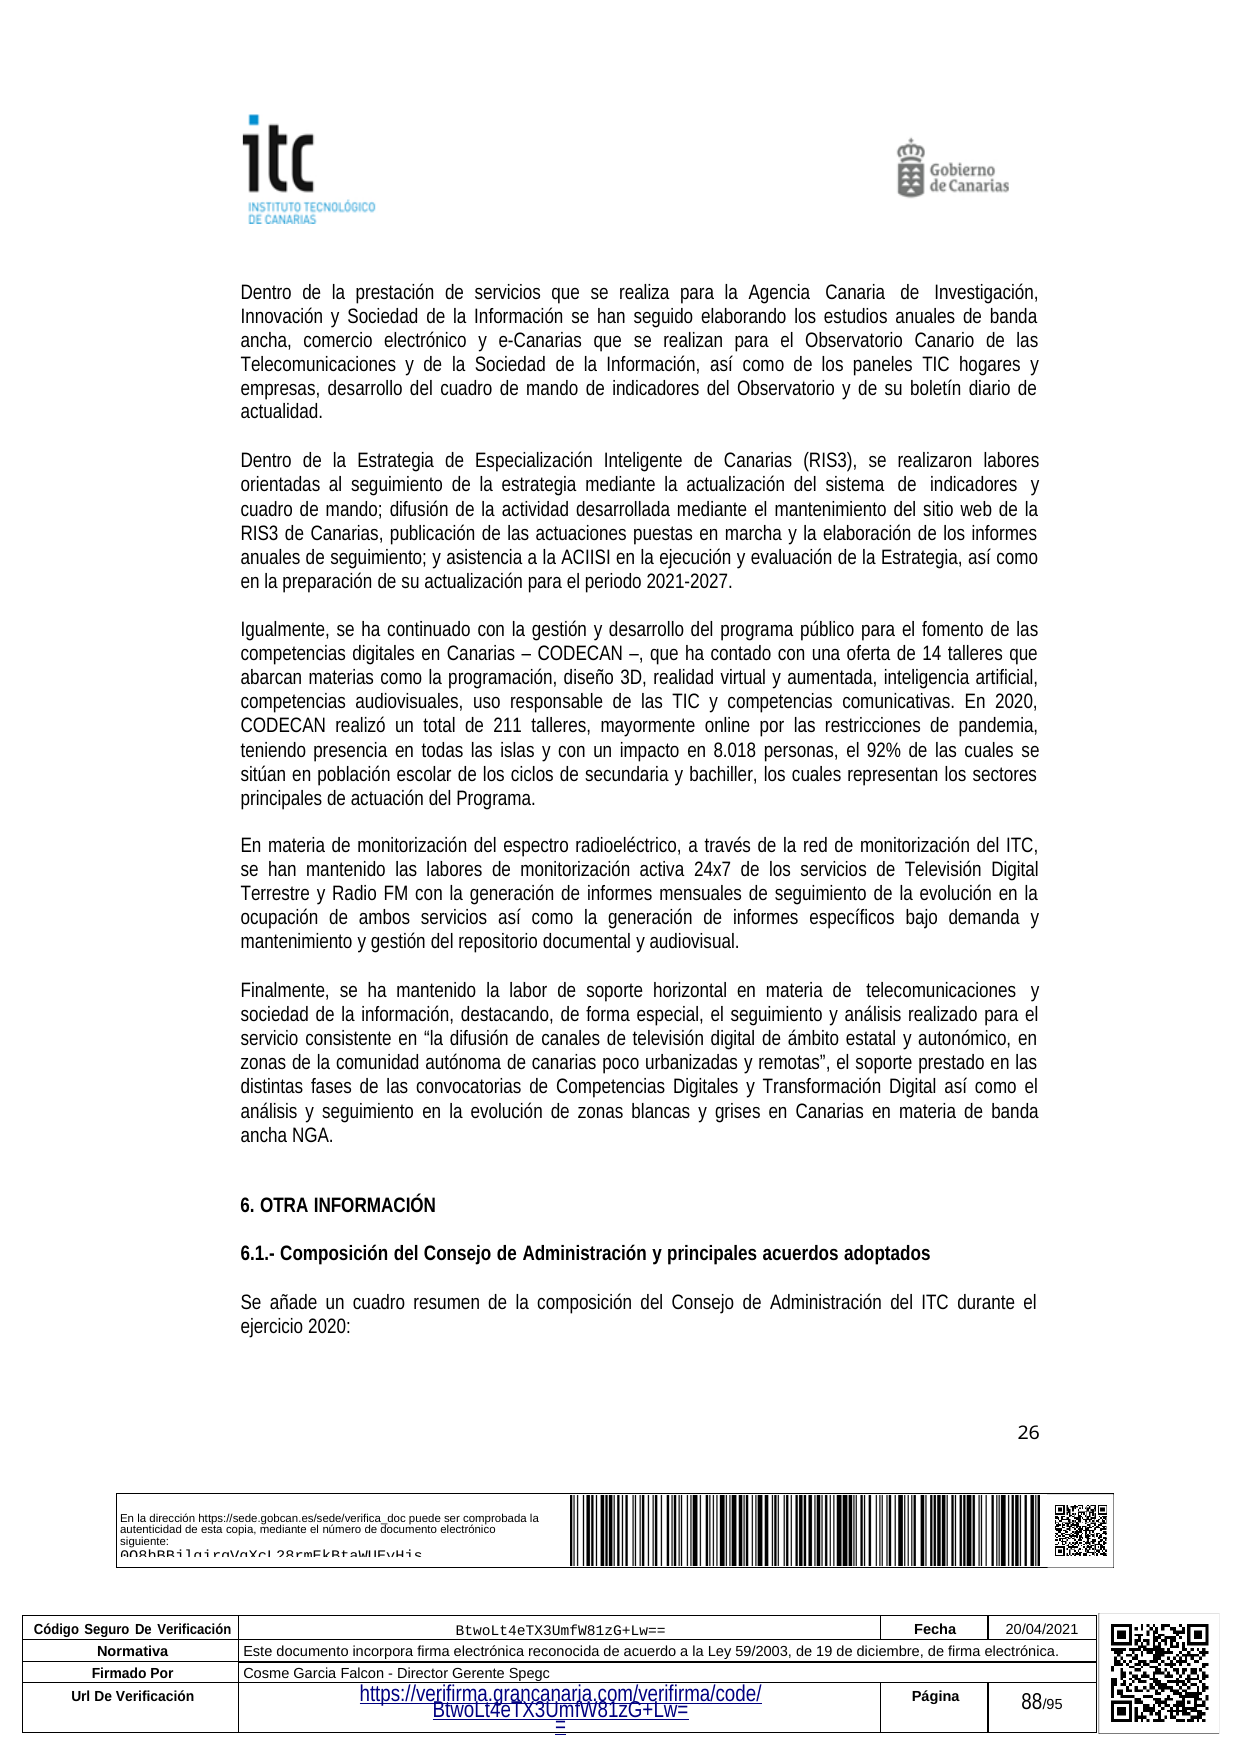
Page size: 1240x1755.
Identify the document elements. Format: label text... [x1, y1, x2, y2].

list OTRA INFORMACIÓN [240, 1193, 1125, 1217]
text En materia de monitorización del espectro radioeléctrico, a través de la red de monitorización del ITC, se han mantenido las labores de monitorización activa 24x7 de los servicios de Televisión Digital Terrestre y Radio FM con la generación de informes mensuales de seguimiento de la evolución en la ocupación de ambos servicios así como la generación de informes específicos bajo demanda y mantenimiento y gestión del repositorio documental y audiovisual. [240, 833, 1039, 953]
text Igualmente, se ha continuado con la gestión y desarrollo del programa público para el fomento de las competencias digitales en Canarias – CODECAN –, que ha contado con una oferta de 14 talleres que abarcan materias como la programación, diseño 3D, realidad virtual y aumentada, inteligencia artificial, competencias audiovisuales, uso responsable de las TIC y competencias comunicativas. En 2020, CODECAN realizó un total de 211 talleres, mayormente online por las restricciones de pandemia, teniendo presencia en todas las islas y con un impacto en 8.018 personas, el 92% de las cuales se sitúan en población escolar de los ciclos de secundaria y bachiller, los cuales representan los sectores principales de actuación del Programa. [240, 617, 1039, 810]
text 26 [10, 1419, 1039, 1445]
text Se añade un cuadro resumen de la composición del Consejo de Administración del ITC durante el ejercicio 2020: [240, 1290, 1038, 1338]
subtitle 6.1.- Composición del Consejo de Administración y principales acuerdos adoptados [240, 1241, 1125, 1265]
text Dentro de la Estrategia de Especialización Inteligente de Canarias (RIS3), se realizaron labores orientadas al seguimiento de la estrategia mediante la actualización del sistema de indicadores y cuadro de mando; difusión de la actividad desarrollada mediante el mantenimiento del sitio web de la RIS3 de Canarias, publicación de las actuaciones puestas en marcha y la elaboración de los informes anuales de seguimiento; y asistencia a la ACIISI en la ejecución y evaluación de la Estrategia, así como en la preparación de su actualización para el periodo 2021-2027. [240, 448, 1039, 593]
text Dentro de la prestación de servicios que se realiza para la Agencia Canaria de Investigación, Innovación y Sociedad de la Información se han seguido elaborando los estudios anuales de banda ancha, comercio electrónico y e-Canarias que se realizan para el Observatorio Canario de las Telecomunicaciones y de la Sociedad de la Información, así como de los paneles TIC hogares y empresas, desarrollo del cuadro de mando de indicadores del Observatorio y de su boletín diario de actualidad. [240, 280, 1039, 423]
text Finalmente, se ha mantenido la labor de soporte horizontal en materia de telecomunicaciones y sociedad de la información, destacando, de forma especial, el seguimiento y análisis realizado para el servicio consistente en “la difusión de canales de televisión digital de ámbito estatal y autonómico, en zonas de la comunidad autónoma de canarias poco urbanizadas y remotas”, el soporte prestado en las distintas fases de las convocatorias de Competencias Digitales y Transformación Digital así como el análisis y seguimiento en la evolución de zonas blancas y grises en Canarias en materia de banda ancha NGA. [240, 978, 1039, 1147]
